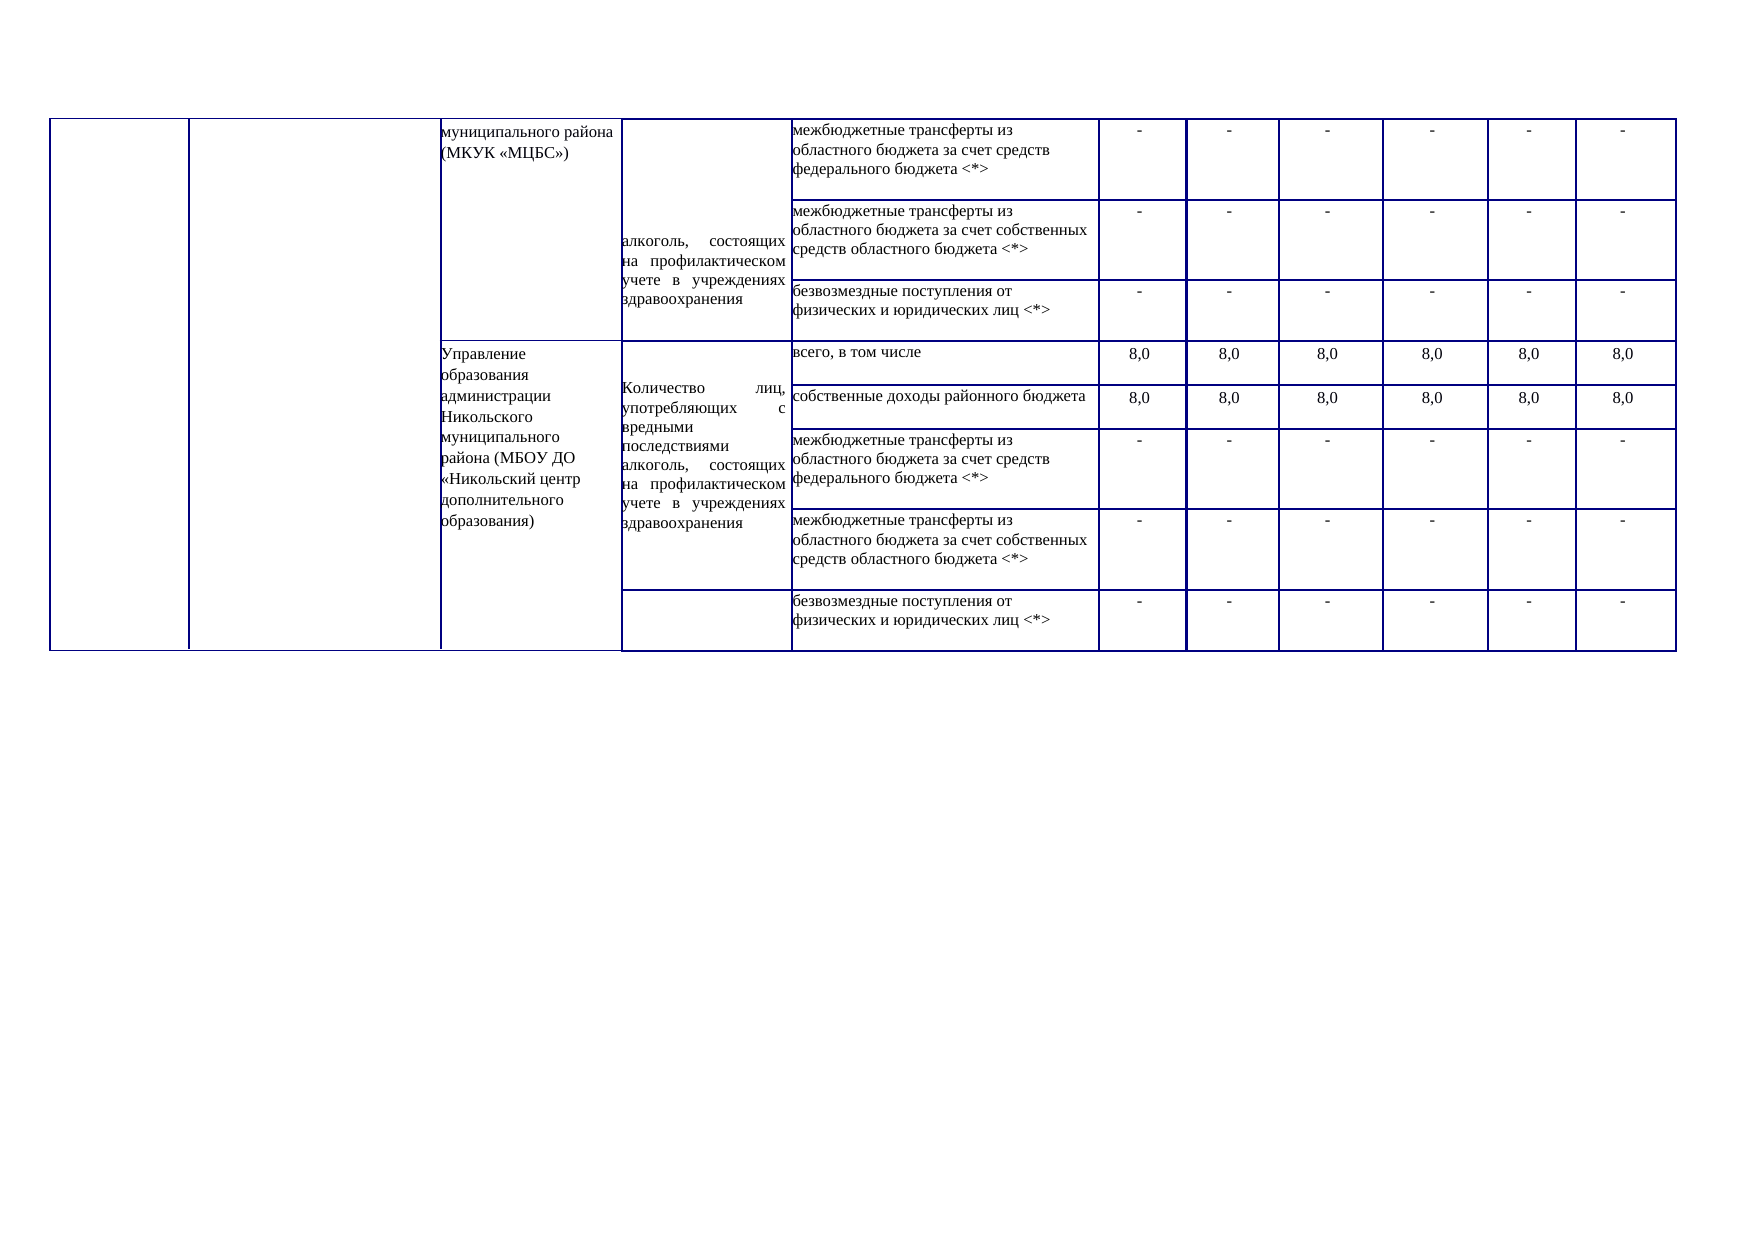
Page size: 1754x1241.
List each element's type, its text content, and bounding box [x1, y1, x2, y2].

table_cell - [1188, 591, 1278, 650]
table_cell - [1489, 201, 1575, 279]
table_cell Управление образования администрации Никольского муниципального района (МБОУ ДО «Никольский центр дополнительного образования) [441, 341, 621, 650]
table_cell - [1280, 510, 1382, 588]
table_cell - [1384, 591, 1487, 650]
table_cell 8,0 [1100, 386, 1185, 428]
table_cell безвозмездные поступления от физических и юридических лиц <*> [793, 281, 1098, 340]
table_cell 8,0 [1384, 386, 1487, 428]
table_cell - [1489, 510, 1575, 588]
table_cell - [1280, 591, 1382, 650]
table_cell [623, 591, 791, 650]
table_cell 8,0 [1280, 342, 1382, 384]
table_cell 8,0 [1489, 342, 1575, 384]
table_cell всего, в том числе [793, 342, 1098, 384]
table_cell - [1188, 281, 1278, 340]
table_cell собственные доходы районного бюджета [793, 386, 1098, 428]
table_cell алкоголь, состоящих на профилактическом учете в учреждениях здравоохранения [623, 120, 791, 340]
table_cell 8,0 [1188, 342, 1278, 384]
table_cell - [1280, 281, 1382, 340]
table_cell - [1100, 510, 1185, 588]
table_cell - [1577, 430, 1675, 508]
table_cell - [1188, 120, 1278, 198]
table_cell - [1577, 120, 1675, 198]
table_cell межбюджетные трансферты из областного бюджета за счет средств федерального бюджета <*> [793, 430, 1098, 508]
table_cell - [1188, 201, 1278, 279]
table_cell межбюджетные трансферты из областного бюджета за счет собственных средств областного бюджета <*> [793, 510, 1098, 588]
table_cell безвозмездные поступления от физических и юридических лиц <*> [793, 591, 1098, 650]
table_cell - [1489, 430, 1575, 508]
table_cell - [1188, 510, 1278, 588]
table_cell [189, 119, 441, 650]
table_cell межбюджетные трансферты из областного бюджета за счет средств федерального бюджета <*> [793, 120, 1098, 198]
table_cell 8,0 [1384, 342, 1487, 384]
table_cell - [1100, 430, 1185, 508]
table_cell - [1489, 281, 1575, 340]
table_cell - [1100, 591, 1185, 650]
table_cell - [1384, 281, 1487, 340]
table_cell - [1384, 120, 1487, 198]
table_cell - [1100, 201, 1185, 279]
table_cell - [1100, 120, 1185, 198]
table_cell - [1577, 281, 1675, 340]
table_cell - [1489, 120, 1575, 198]
table_cell [51, 119, 189, 650]
table_cell - [1384, 510, 1487, 588]
table_cell - [1280, 430, 1382, 508]
table_cell - [1577, 201, 1675, 279]
table_cell 8,0 [1577, 342, 1675, 384]
table_cell - [1100, 281, 1185, 340]
table_cell межбюджетные трансферты из областного бюджета за счет собственных средств областного бюджета <*> [793, 201, 1098, 279]
table_cell - [1577, 510, 1675, 588]
table_cell - [1384, 430, 1487, 508]
table_cell - [1384, 201, 1487, 279]
table_cell Количество лиц, употребляющих с вредными последствиями алкоголь, состоящих на профилактическом учете в учреждениях здравоохранения [623, 342, 791, 588]
table_cell - [1577, 591, 1675, 650]
table_cell - [1489, 591, 1575, 650]
table_cell - [1280, 201, 1382, 279]
table_cell - [1280, 120, 1382, 198]
table_cell - [1188, 430, 1278, 508]
table_cell 8,0 [1280, 386, 1382, 428]
table_cell муниципального района (МКУК «МЦБС») [442, 119, 621, 340]
table_cell 8,0 [1188, 386, 1278, 428]
table_cell 8,0 [1577, 386, 1675, 428]
table_cell 8,0 [1100, 342, 1185, 384]
table_cell 8,0 [1489, 386, 1575, 428]
